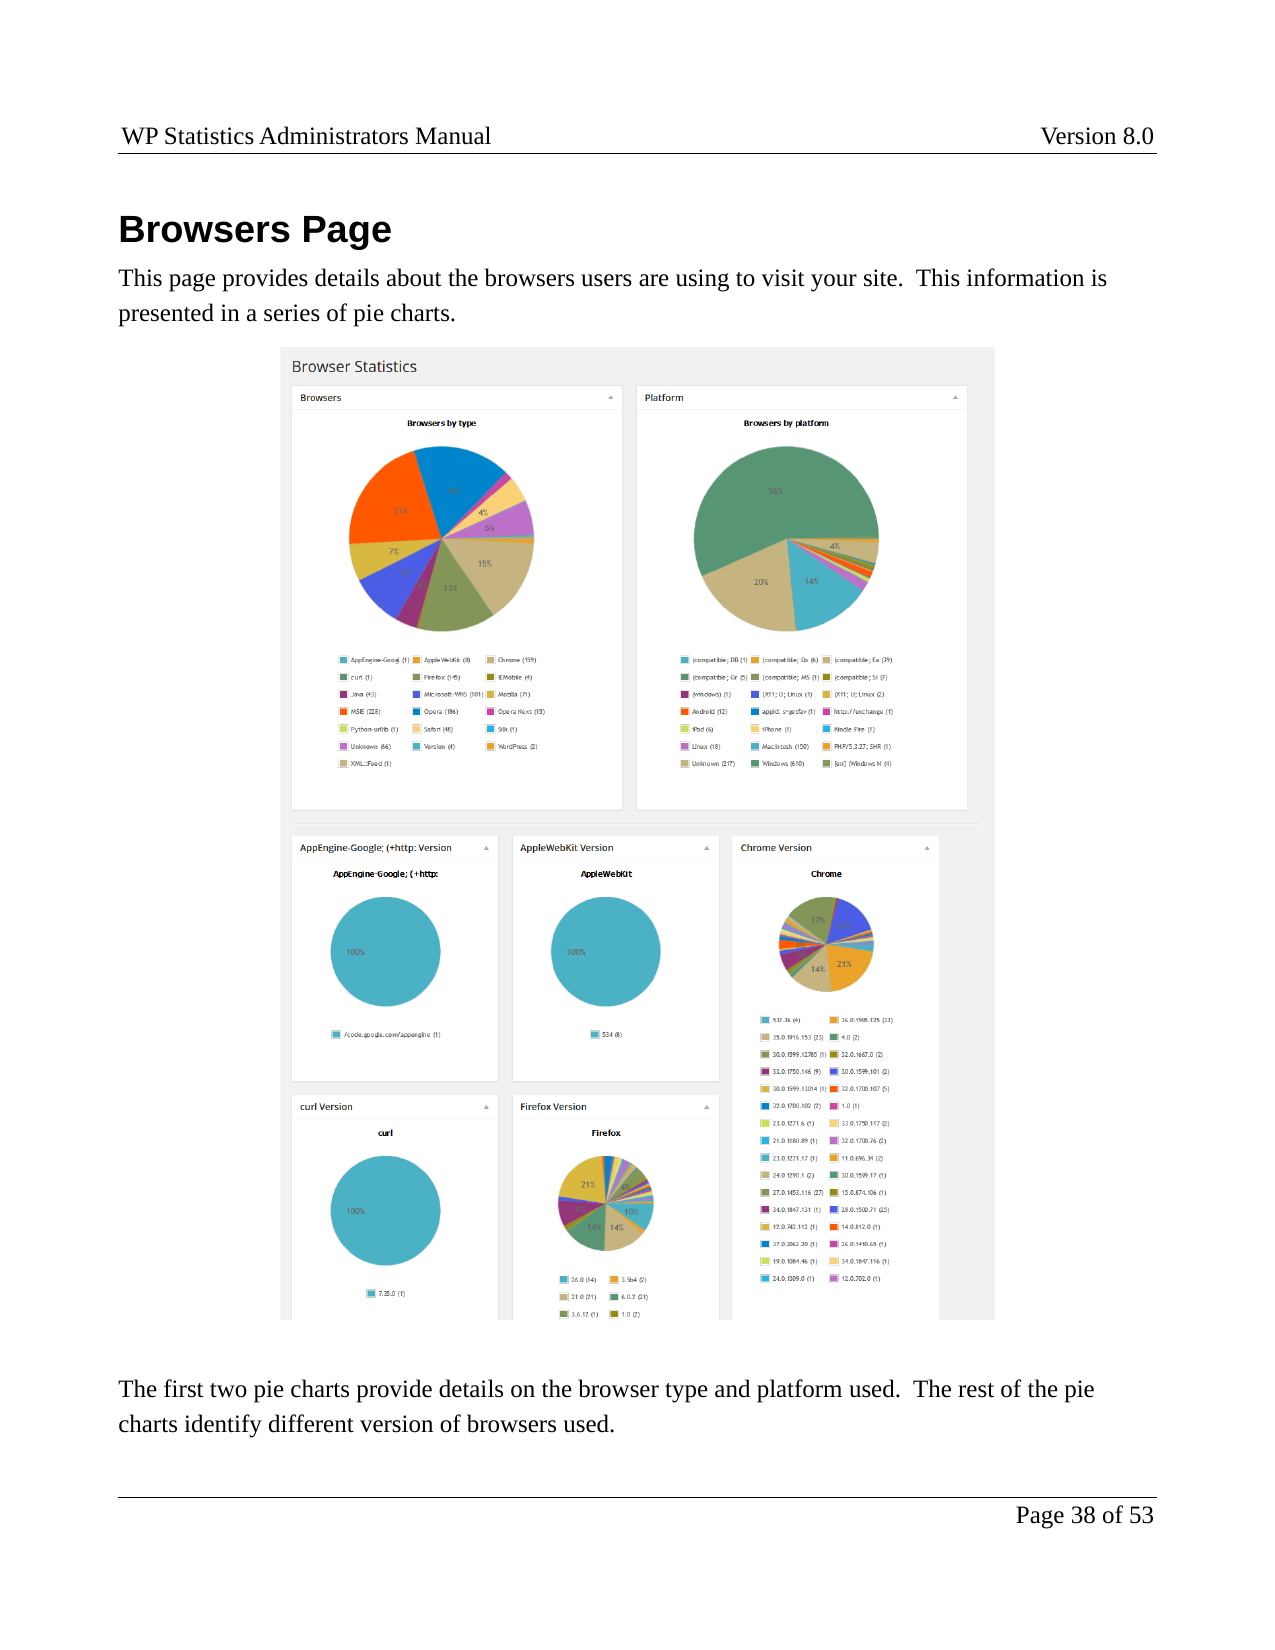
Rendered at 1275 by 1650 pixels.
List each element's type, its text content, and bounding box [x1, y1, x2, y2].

picture [280, 347, 995, 1320]
text This page provides details about the browsers users are using to visit your site. This information is presented in a series of pie charts. [118, 263, 1157, 327]
text The first two pie charts provide details on the browser type and platform used. The rest of the pie charts identify different version of browsers used. [118, 1374, 1157, 1437]
subtitle Browsers Page [118, 207, 1157, 251]
